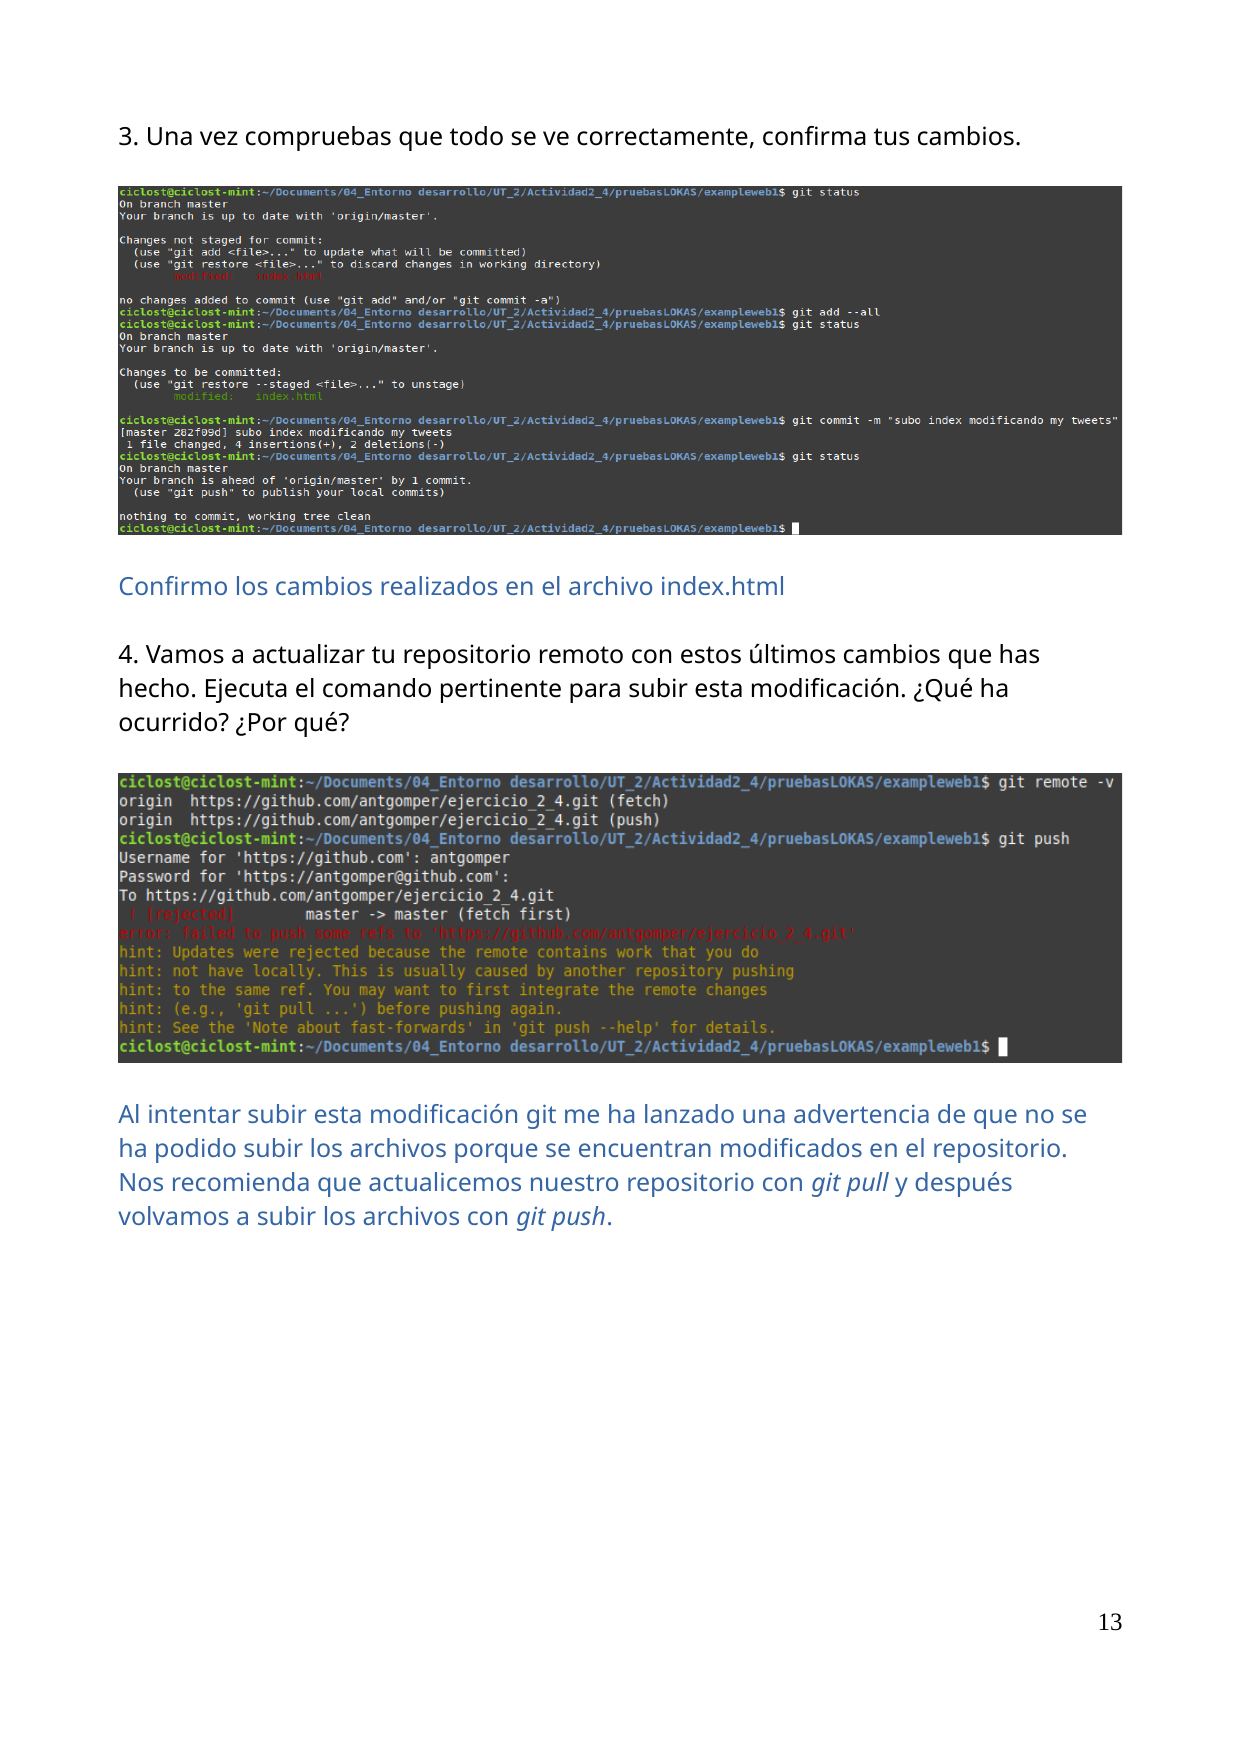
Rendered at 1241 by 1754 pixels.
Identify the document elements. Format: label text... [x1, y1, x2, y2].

text Al intentar subir esta modificación git me ha lanzado una advertencia de que no se ha podido subir los archivos porque se encuentran modificados en el repositorio. [118, 1097, 1122, 1165]
text 3. Una vez compruebas que todo se ve correctamente, confirma tus cambios. [118, 118, 1122, 152]
picture [118, 773, 1123, 1063]
text Nos recomienda que actualicemos nuestro repositorio con git pull y después volvamos a subir los archivos con git push. [118, 1165, 1122, 1233]
picture [118, 186, 1123, 535]
text Confirmo los cambios realizados en el archivo index.html [118, 569, 1122, 603]
text 4. Vamos a actualizar tu repositorio remoto con estos últimos cambios que has hecho. Ejecuta el comando pertinente para subir esta modificación. ¿Qué ha ocurrido? ¿Por qué? [118, 637, 1122, 739]
